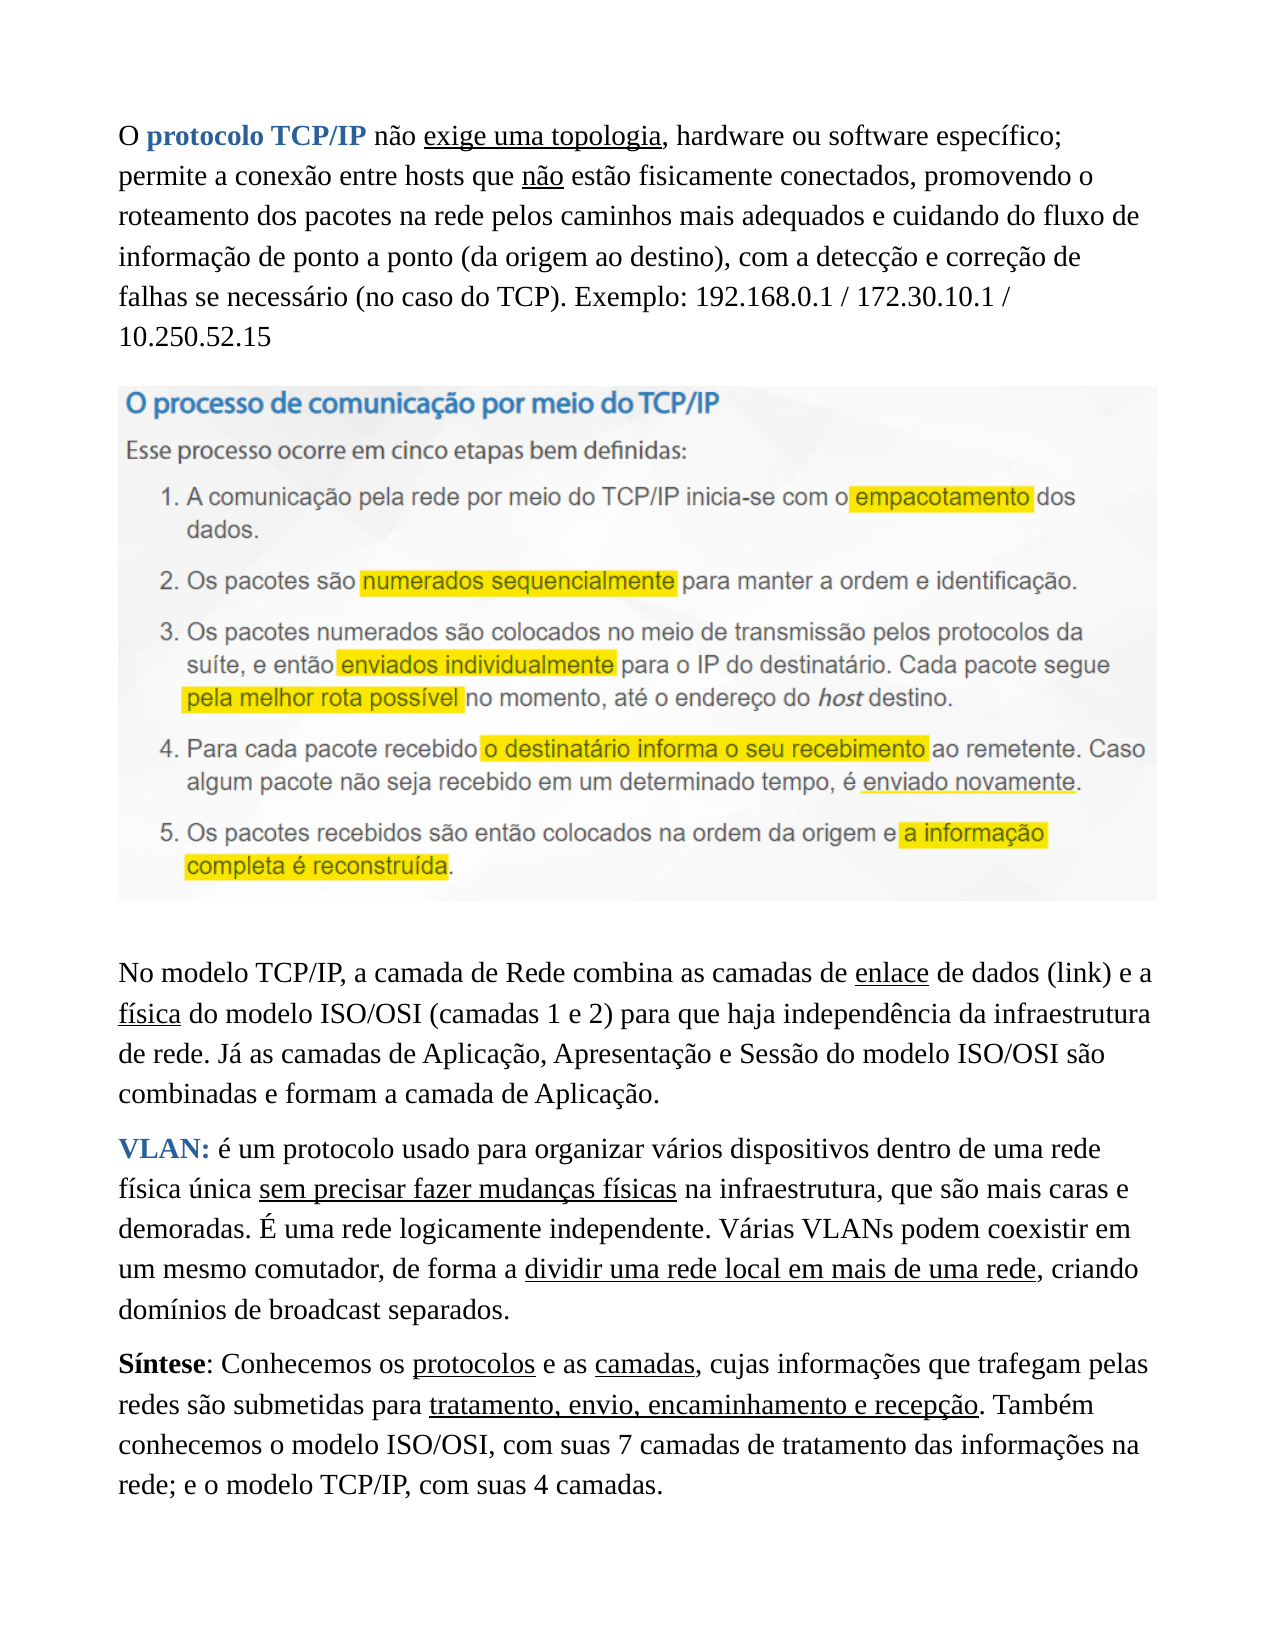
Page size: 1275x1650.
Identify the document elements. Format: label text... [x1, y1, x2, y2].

text VLAN: é um protocolo usado para organizar vários dispositivos dentro de uma rede física única sem precisar fazer mudanças físicas na infraestrutura, que são mais caras e demoradas. É uma rede logicamente independente. Várias VLANs podem coexistir em um mesmo comutador, de forma a dividir uma rede local em mais de uma rede, criando domínios de broadcast separados. [118, 1131, 1157, 1325]
text No modelo TCP/IP, a camada de Rede combina as camadas de enlace de dados (link) e a física do modelo ISO/OSI (camadas 1 e 2) para que haja independência da infraestrutura de rede. Já as camadas de Aplicação, Apresentação e Sessão do modelo ISO/OSI são combinadas e formam a camada de Aplicação. [118, 956, 1157, 1110]
text Síntese: Conhecemos os protocolos e as camadas, cujas informações que trafegam pelas redes são submetidas para tratamento, envio, encaminhamento e recepção. Também conhecemos o modelo ISO/OSI, com suas 7 camadas de tratamento das informações na rede; e o modelo TCP/IP, com suas 4 camadas. [118, 1347, 1157, 1501]
text O protocolo TCP/IP não exige uma topologia, hardware ou software específico; permite a conexão entre hosts que não estão fisicamente conectados, promovendo o roteamento dos pacotes na rede pelos caminhos mais adequados e cuidando do fluxo de informação de ponto a ponto (da origem ao destino), com a detecção e correção de falhas se necessário (no caso do TCP). Exemplo: 192.168.0.1 / 172.30.10.1 / 10.250.52.15 [118, 118, 1157, 353]
picture [118, 386, 1157, 901]
